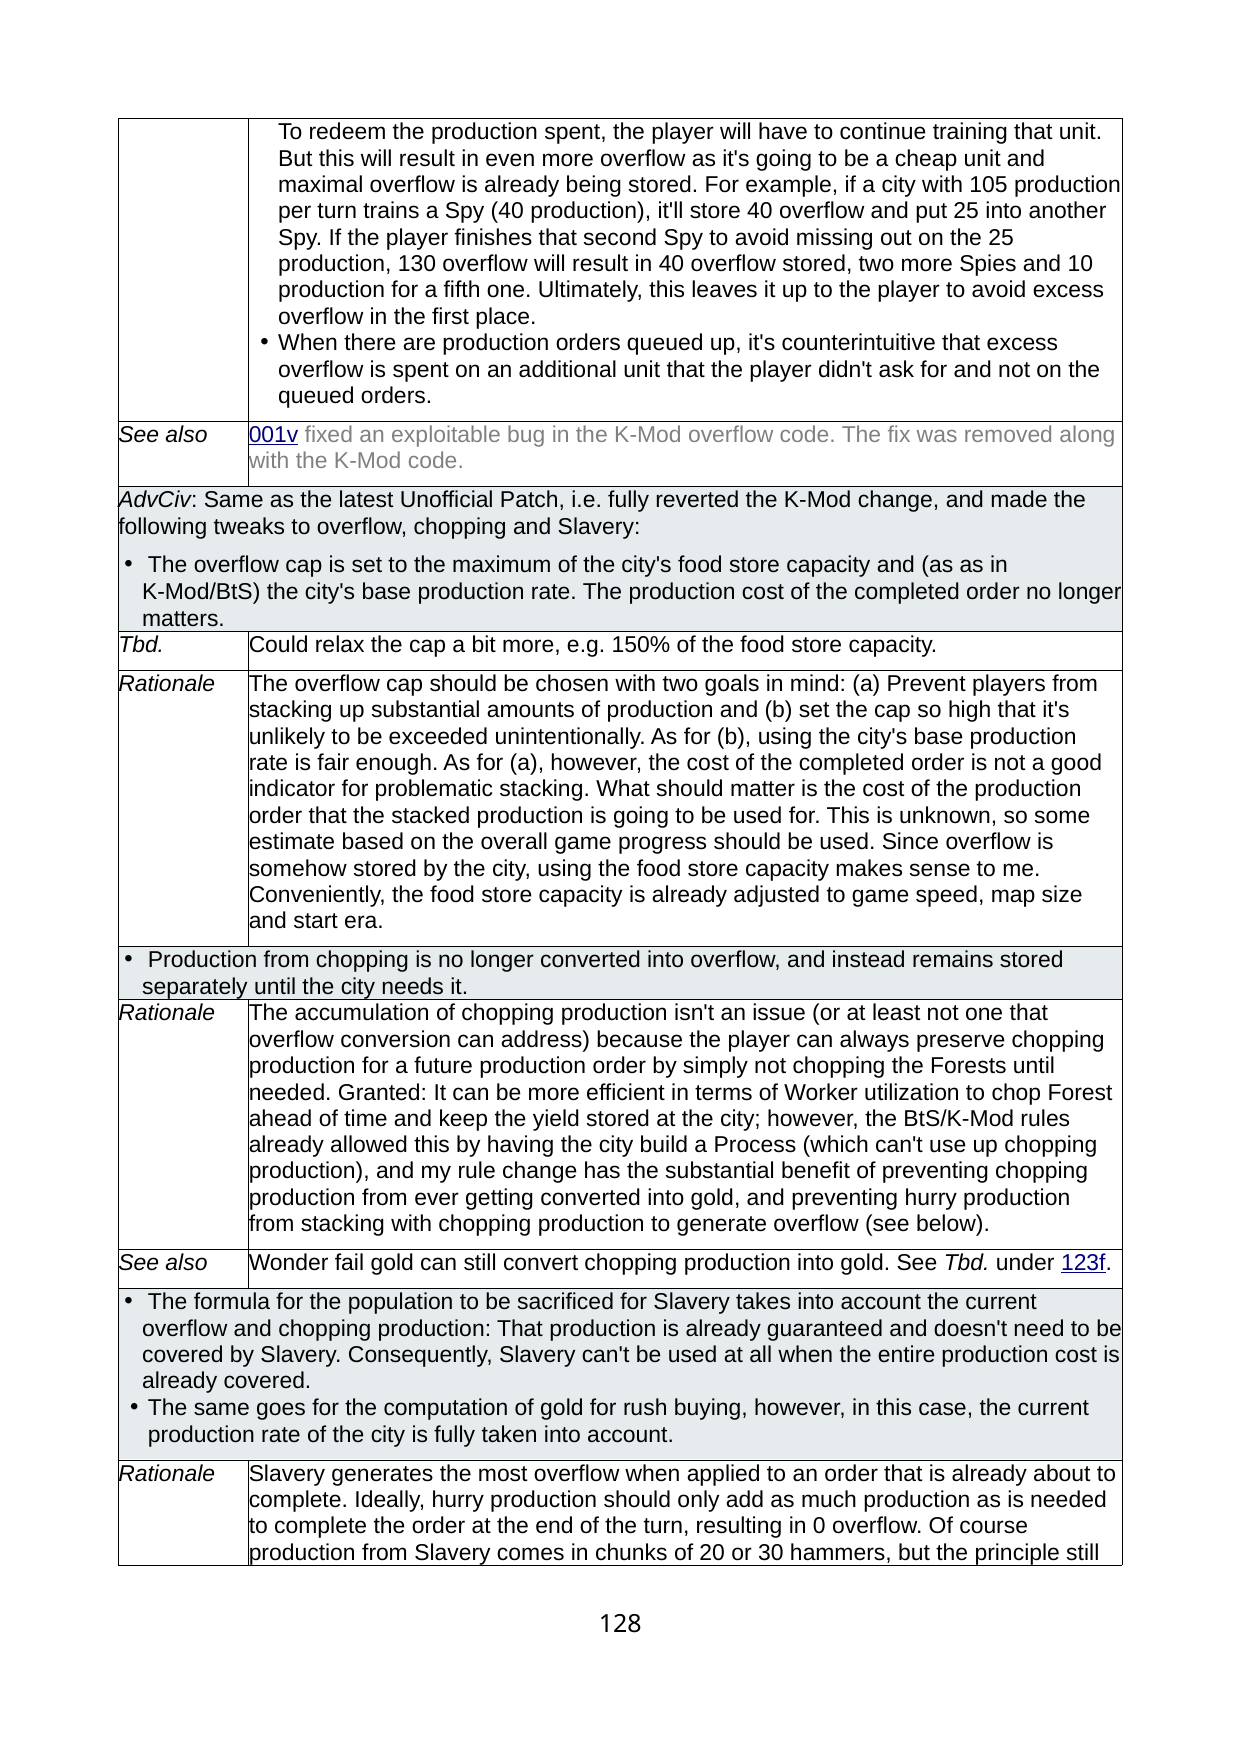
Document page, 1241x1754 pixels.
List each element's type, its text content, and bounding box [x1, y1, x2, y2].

table_cell See also [119, 422, 248, 486]
table_cell Wonder fail gold can still convert chopping production into gold. See Tbd. under 123f. [249, 1250, 1122, 1288]
table_cell [119, 119, 248, 421]
table_cell Rationale [119, 1000, 248, 1249]
table_cell Slavery generates the most overflow when applied to an order that is already about to complete. Ideally, hurry production should only add as much production as is needed to complete the order at the end of the turn, resulting in 0 overflow. Of course production from Slavery comes in chunks of 20 or 30 hammers, but the principle still [249, 1461, 1122, 1565]
table_cell To redeem the production spent, the player will have to continue training that unit. But this will result in even more overflow as it's going to be a cheap unit and maximal overflow is already being stored. For example, if a city with 105 production per turn trains a Spy (40 production), it'll store 40 overflow and put 25 into another Spy. If the player finishes that second Spy to avoid missing out on the 25 production, 130 overflow will result in 40 overflow stored, two more Spies and 10 production for a fifth one. Ultimately, this leaves it up to the player to avoid excess overflow in the first place. When there are production orders queued up, it's counterintuitive that excess overflow is spent on an additional unit that the player didn't ask for and not on the queued orders. [249, 119, 1122, 421]
table_cell The formula for the population to be sacrificed for Slavery takes into account the current overflow and chopping production: That production is already guaranteed and doesn't need to be covered by Slavery. Consequently, Slavery can't be used at all when the entire production cost is already covered. The same goes for the computation of gold for rush buying, however, in this case, the current production rate of the city is fully taken into account. [119, 1289, 1122, 1459]
table_cell Could relax the cap a bit more, e.g. 150% of the food store capacity. [249, 632, 1122, 670]
table_cell Rationale [119, 1461, 248, 1565]
table_cell Rationale [119, 671, 248, 946]
table_cell 001v fixed an exploitable bug in the K-Mod overflow code. The fix was removed along with the K-Mod code. [249, 422, 1122, 486]
table_cell Tbd. [119, 632, 248, 670]
table_cell Production from chopping is no longer converted into overflow, and instead remains stored separately until the city needs it. [119, 947, 1122, 999]
table_cell See also [119, 1250, 248, 1288]
table_cell AdvCiv: Same as the latest Unofficial Patch, i.e. fully reverted the K-Mod change, and made the following tweaks to overflow, chopping and Slavery: The overflow cap is set to the maximum of the city's food store capacity and (as as in K-Mod/BtS) the city's base production rate. The production cost of the completed order no longer matters. [119, 487, 1122, 631]
table_cell The overflow cap should be chosen with two goals in mind: (a) Prevent players from stacking up substantial amounts of production and (b) set the cap so high that it's unlikely to be exceeded unintentionally. As for (b), using the city's base production rate is fair enough. As for (a), however, the cost of the completed order is not a good indicator for problematic stacking. What should matter is the cost of the production order that the stacked production is going to be used for. This is unknown, so some estimate based on the overall game progress should be used. Since overflow is somehow stored by the city, using the food store capacity makes sense to me. Conveniently, the food store capacity is already adjusted to game speed, map size and start era. [249, 671, 1122, 946]
table_cell The accumulation of chopping production isn't an issue (or at least not one that overflow conversion can address) because the player can always preserve chopping production for a future production order by simply not chopping the Forests until needed. Granted: It can be more efficient in terms of Worker utilization to chop Forest ahead of time and keep the yield stored at the city; however, the BtS/K-Mod rules already allowed this by having the city build a Process (which can't use up chopping production), and my rule change has the substantial benefit of preventing chopping production from ever getting converted into gold, and preventing hurry production from stacking with chopping production to generate overflow (see below). [249, 1000, 1122, 1249]
